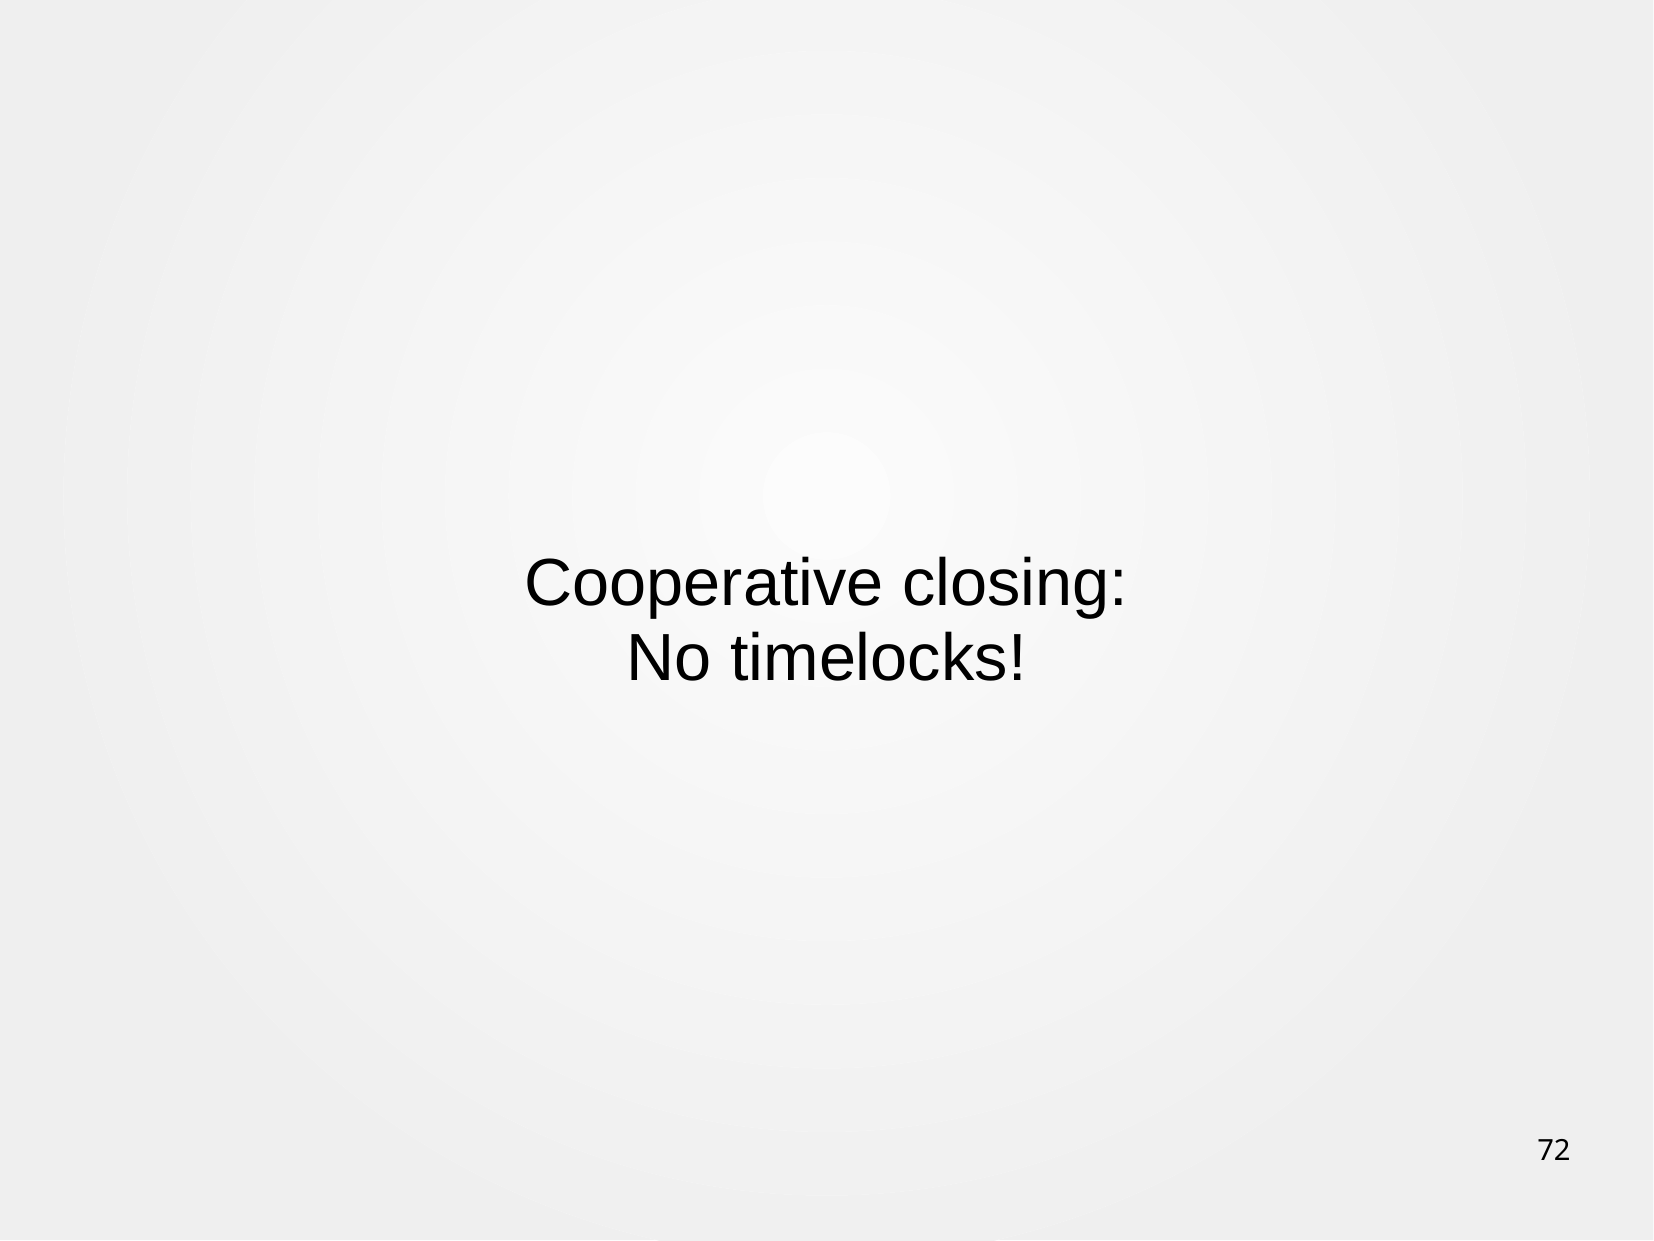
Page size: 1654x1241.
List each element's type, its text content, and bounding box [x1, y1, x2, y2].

text_box Cooperative closing: No timelocks! [243, 537, 1410, 703]
